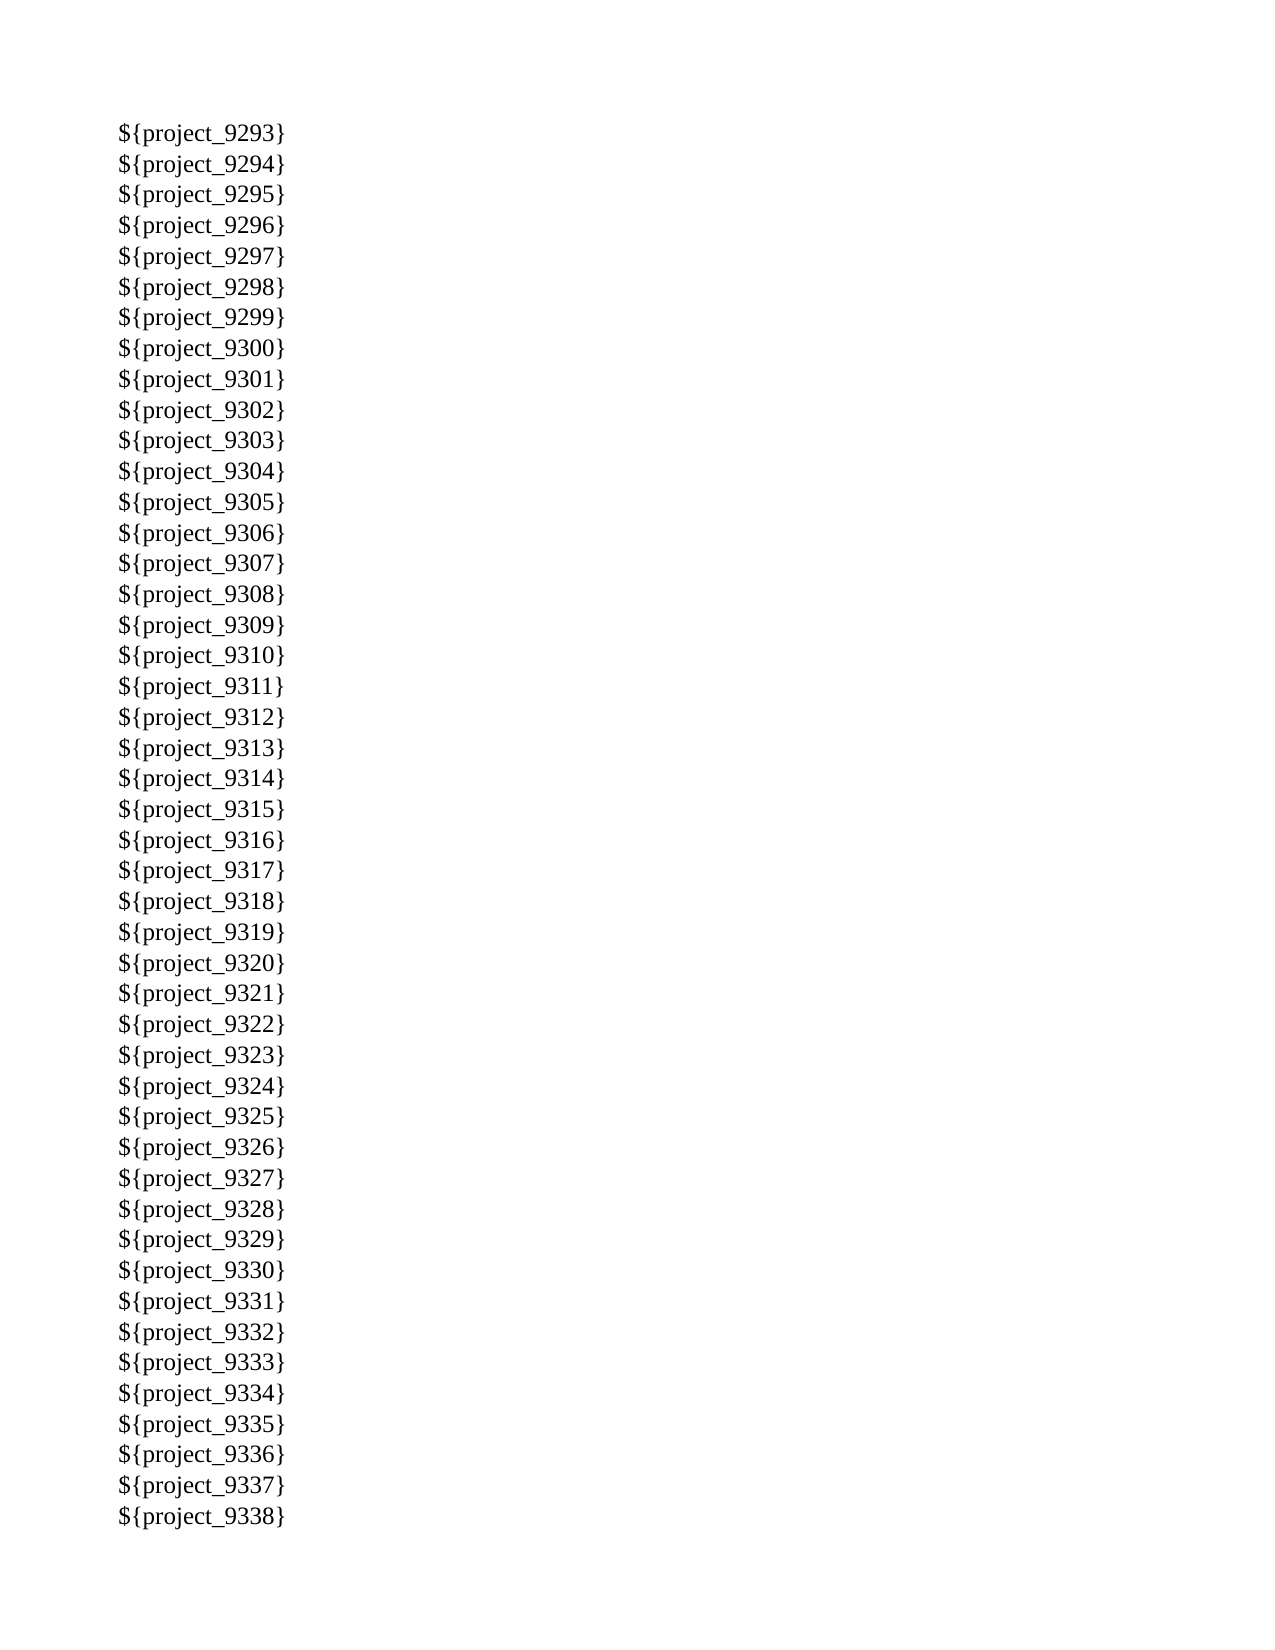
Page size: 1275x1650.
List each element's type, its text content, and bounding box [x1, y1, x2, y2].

text ${project_9307} [118, 548, 1157, 577]
text ${project_9294} [118, 149, 1157, 178]
text ${project_9315} [118, 794, 1157, 823]
text ${project_9306} [118, 518, 1157, 546]
text ${project_9337} [118, 1470, 1157, 1499]
text ${project_9312} [118, 702, 1157, 731]
text ${project_9338} [118, 1501, 1157, 1530]
text ${project_9334} [118, 1378, 1157, 1407]
text ${project_9322} [118, 1009, 1157, 1038]
text ${project_9311} [118, 671, 1157, 700]
text ${project_9331} [118, 1286, 1157, 1314]
text ${project_9305} [118, 487, 1157, 516]
text ${project_9324} [118, 1071, 1157, 1099]
text ${project_9310} [118, 641, 1157, 669]
text ${project_9314} [118, 763, 1157, 792]
text ${project_9329} [118, 1224, 1157, 1253]
text ${project_9325} [118, 1101, 1157, 1130]
text ${project_9320} [118, 948, 1157, 977]
text ${project_9299} [118, 302, 1157, 331]
text ${project_9330} [118, 1255, 1157, 1284]
text ${project_9296} [118, 210, 1157, 239]
text ${project_9301} [118, 364, 1157, 393]
text ${project_9333} [118, 1347, 1157, 1376]
text ${project_9319} [118, 917, 1157, 946]
text ${project_9332} [118, 1317, 1157, 1345]
text ${project_9326} [118, 1132, 1157, 1161]
text ${project_9321} [118, 978, 1157, 1007]
text ${project_9302} [118, 395, 1157, 423]
text ${project_9313} [118, 733, 1157, 761]
text ${project_9336} [118, 1439, 1157, 1468]
text ${project_9295} [118, 179, 1157, 208]
text ${project_9303} [118, 425, 1157, 454]
text ${project_9316} [118, 825, 1157, 854]
text ${project_9293} [118, 118, 1157, 147]
text ${project_9335} [118, 1409, 1157, 1437]
text ${project_9327} [118, 1163, 1157, 1192]
text ${project_9304} [118, 456, 1157, 485]
text ${project_9300} [118, 333, 1157, 362]
text ${project_9323} [118, 1040, 1157, 1069]
text ${project_9328} [118, 1194, 1157, 1222]
text ${project_9318} [118, 886, 1157, 915]
text ${project_9317} [118, 856, 1157, 884]
text ${project_9298} [118, 272, 1157, 301]
text ${project_9308} [118, 579, 1157, 608]
text ${project_9297} [118, 241, 1157, 270]
text ${project_9309} [118, 610, 1157, 638]
